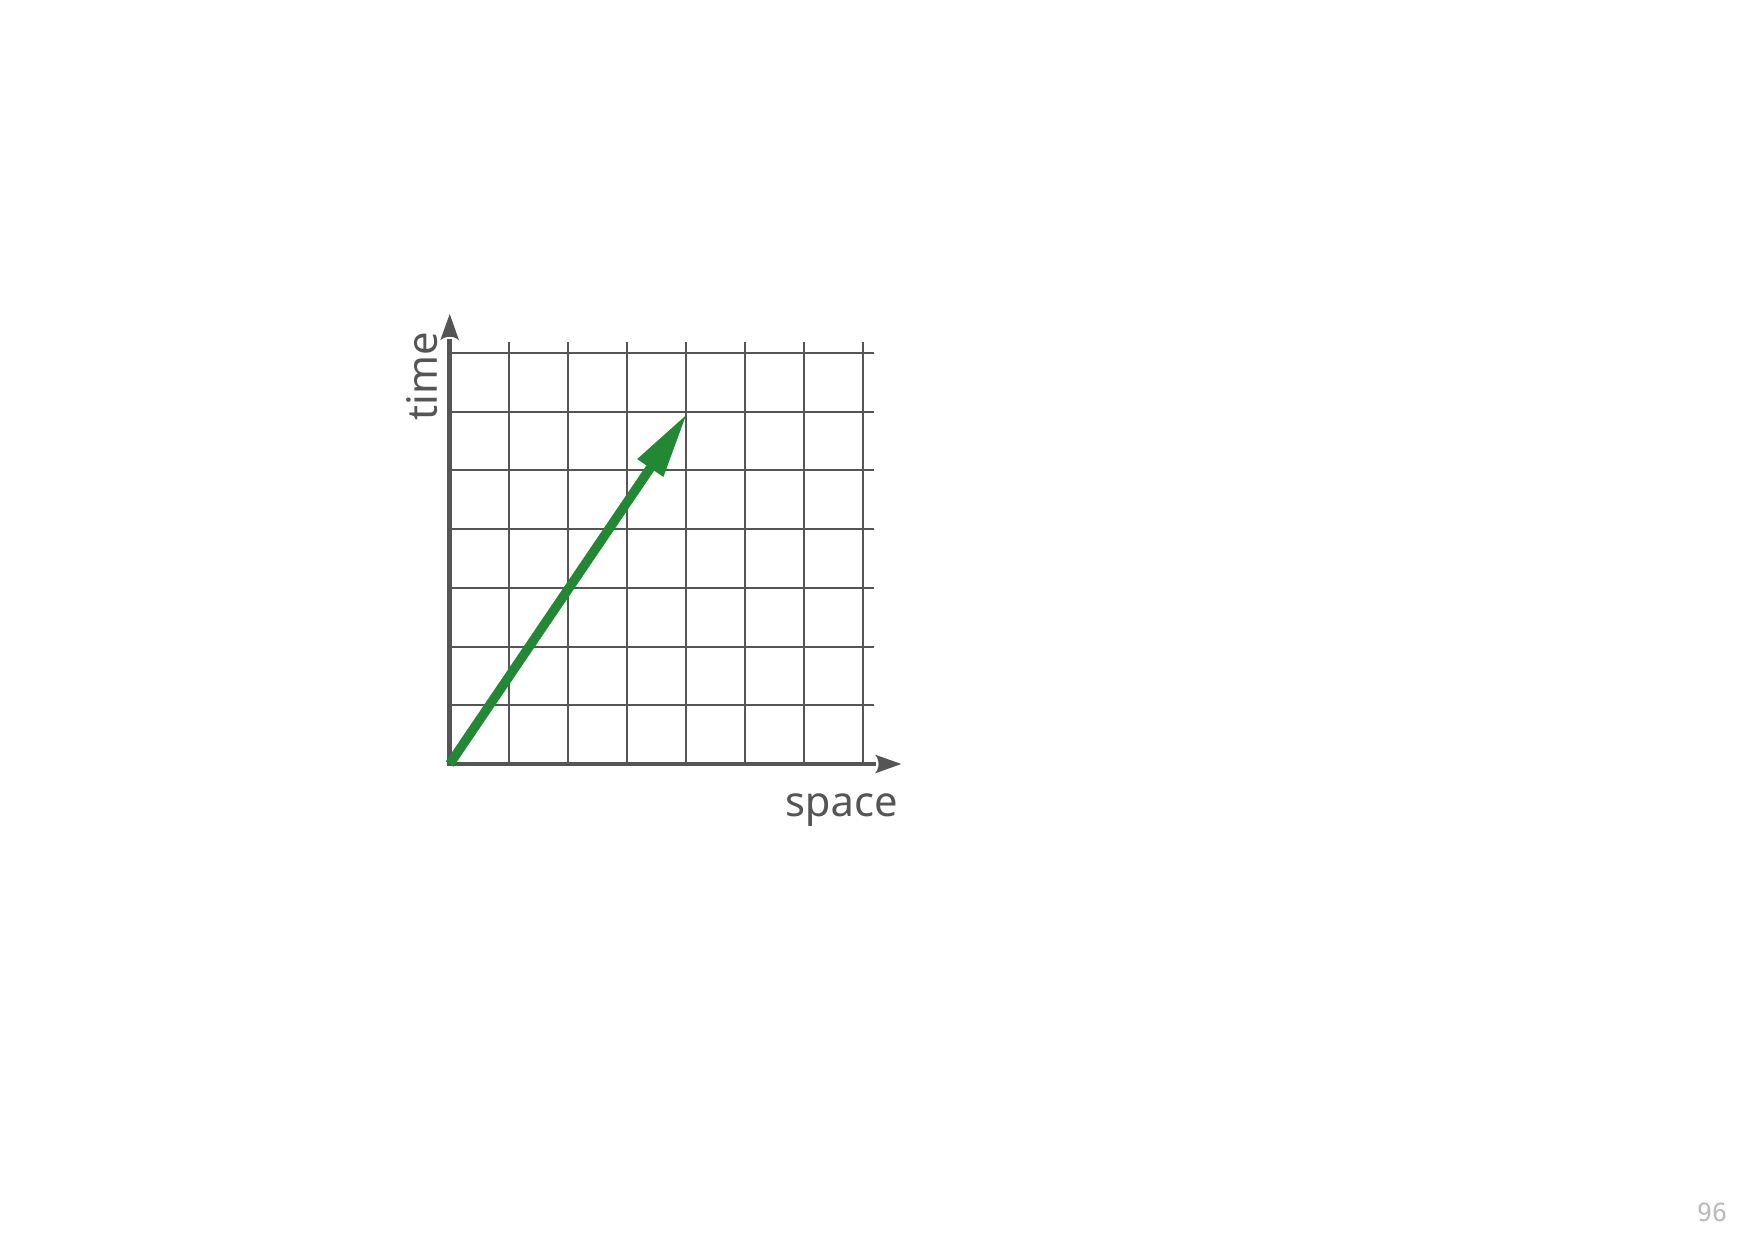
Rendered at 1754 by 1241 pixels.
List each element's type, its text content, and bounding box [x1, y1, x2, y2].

text_box time [384, 322, 442, 436]
text_box space [770, 764, 903, 821]
